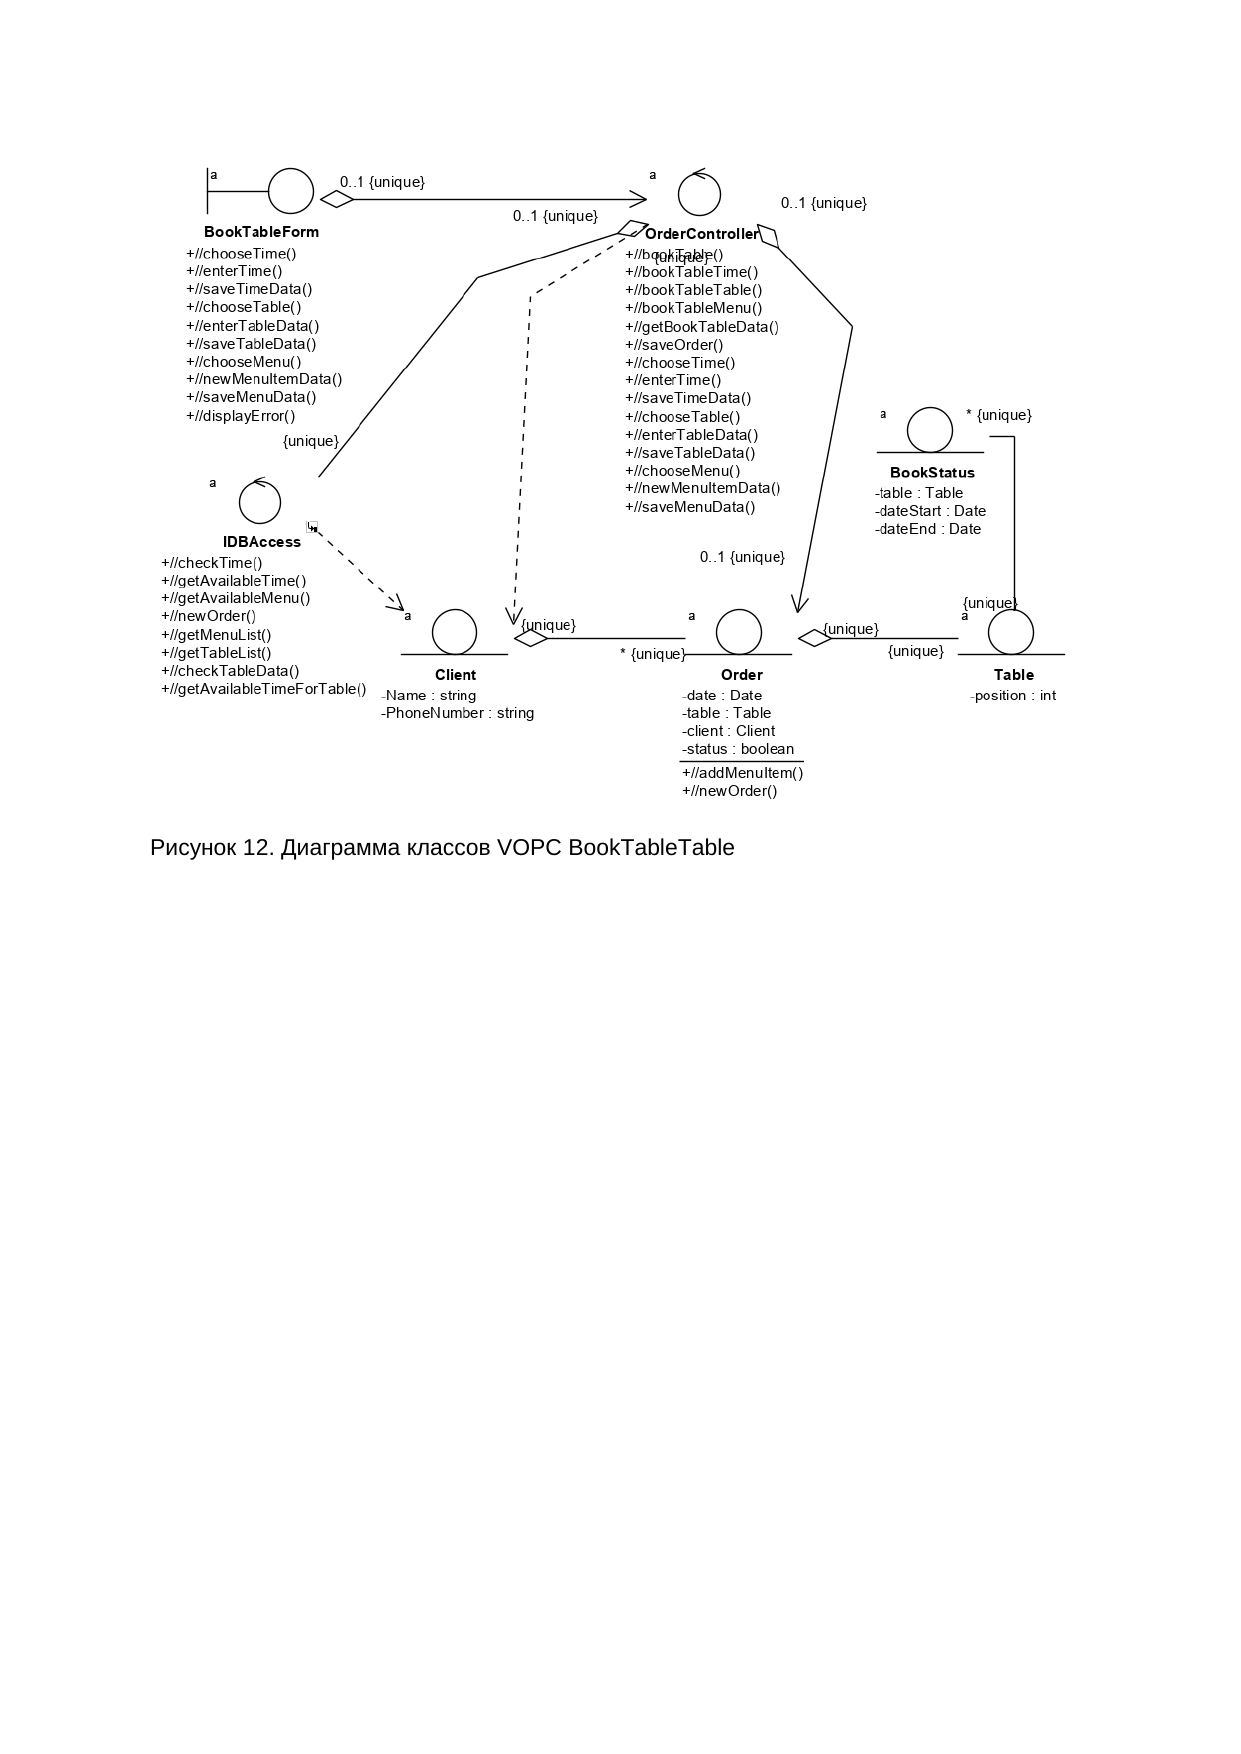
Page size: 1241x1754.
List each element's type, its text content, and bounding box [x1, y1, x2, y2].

table_header [150, 807, 1090, 833]
table_cell Рисунок 12. Диаграмма классов VOPC BookTableTable [150, 834, 1090, 860]
picture [150, 150, 1091, 807]
